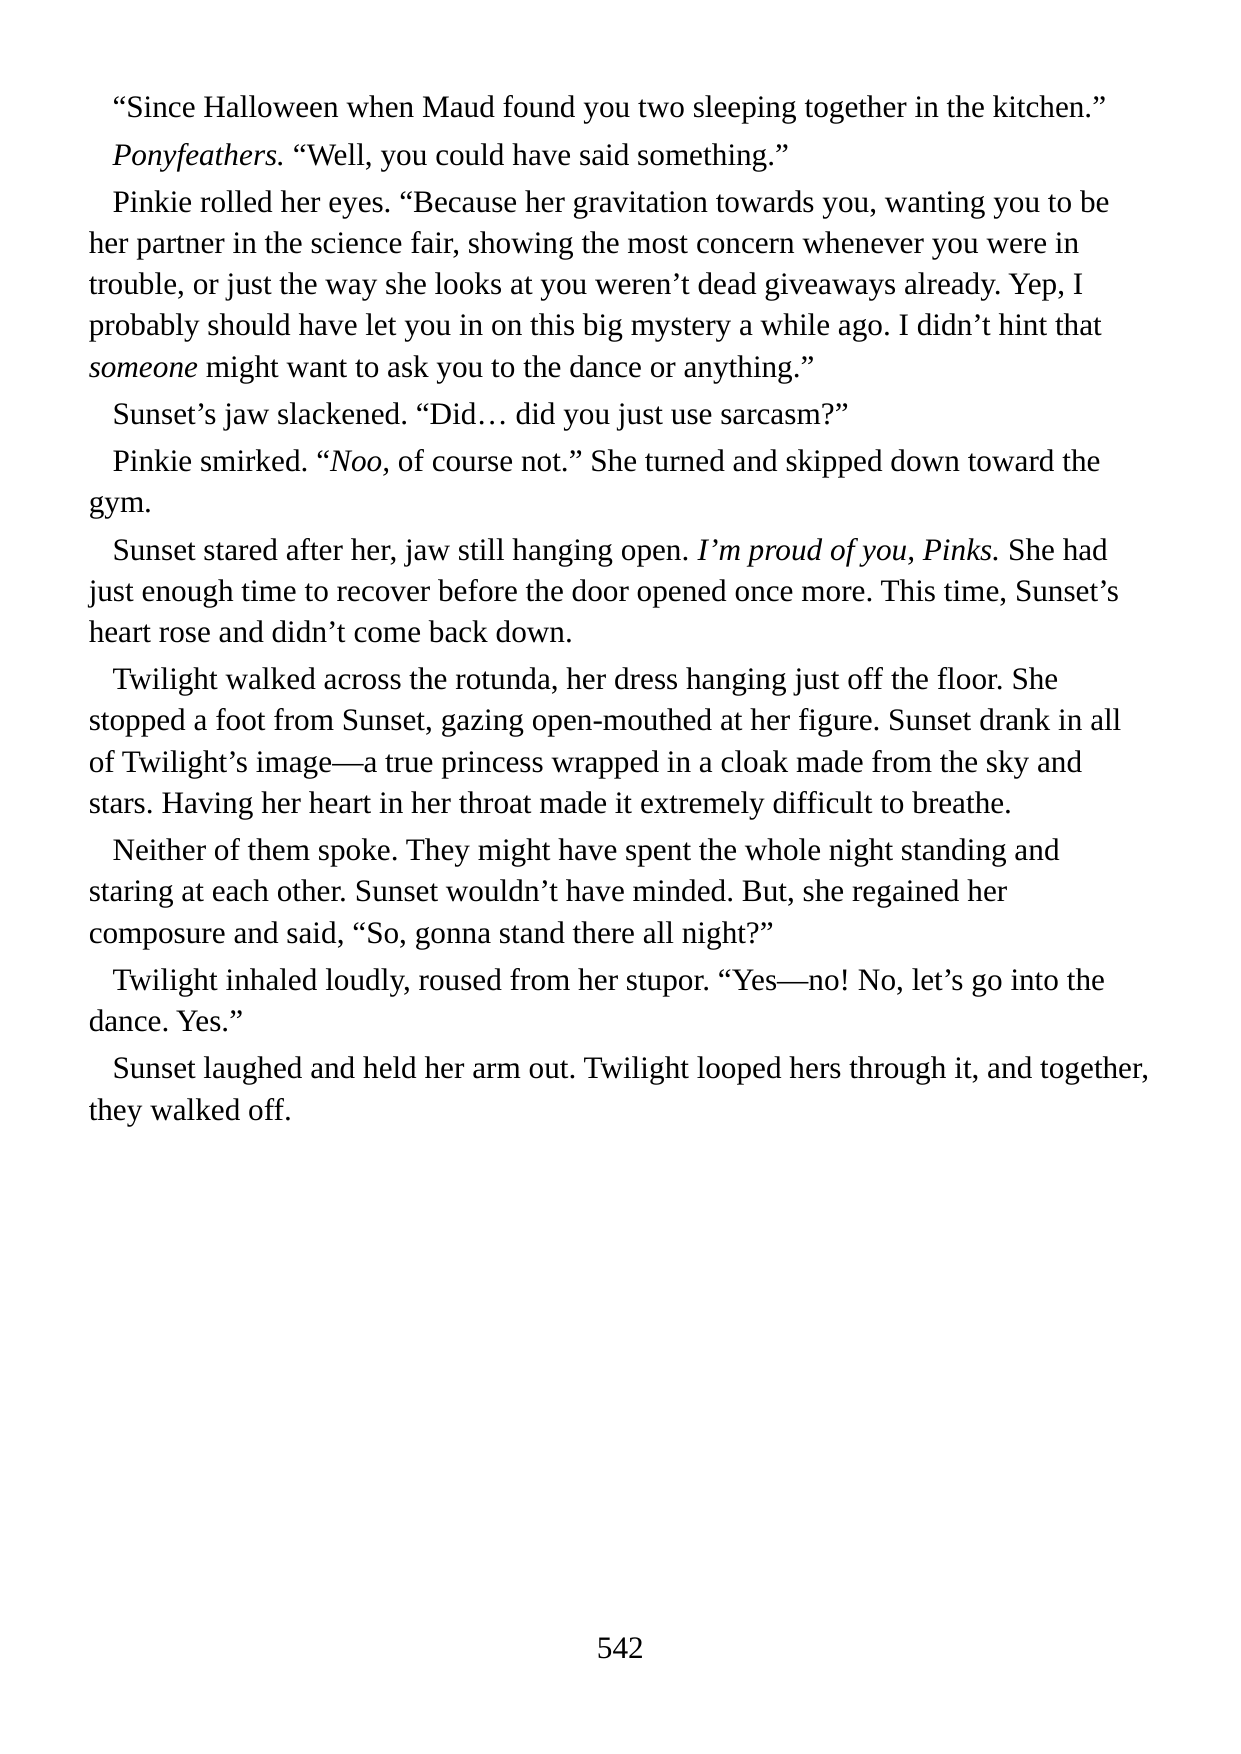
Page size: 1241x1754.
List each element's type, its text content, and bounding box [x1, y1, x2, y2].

text Pinkie rolled her eyes. “Because her gravitation towards you, wanting you to be her partner in the science fair, showing the most concern whenever you were in trouble, or just the way she looks at you weren’t dead giveaways already. Yep, I probably should have let you in on this big mystery a while ago. I didn’t hint that someone might want to ask you to the dance or anything.” [88, 183, 1152, 384]
text Sunset’s jaw slackened. “Did… did you just use sarcasm?” [88, 395, 1152, 431]
text Sunset stared after her, jaw still hanging open. I’m proud of you, Pinks. She had just enough time to recover before the door opened once more. This time, Sunset’s heart rose and didn’t come back down. [88, 531, 1152, 649]
text Ponyfeathers. “Well, you could have said something.” [88, 136, 1152, 172]
text Sunset laughed and held her arm out. Twilight looped hers through it, and together, they walked off. [88, 1049, 1152, 1127]
text Neither of them spoke. They might have spent the whole night standing and staring at each other. Sunset wouldn’t have minded. But, she regained her composure and said, “So, gonna stand there all night?” [88, 831, 1152, 950]
text Twilight walked across the rotunda, her dress hanging just off the floor. She stopped a foot from Sunset, gazing open-mouthed at her figure. Sunset drank in all of Twilight’s image—a true princess wrapped in a cloak made from the sky and stars. Having her heart in her throat made it extremely difficult to breathe. [88, 660, 1152, 820]
text “Since Halloween when Maud found you two sleeping together in the kitchen.” [88, 88, 1152, 124]
text Pinkie smirked. “Noo, of course not.” She turned and skipped down toward the gym. [88, 442, 1152, 519]
text Twilight inhaled loudly, roused from her stupor. “Yes—no! No, let’s go into the dance. Yes.” [88, 961, 1152, 1038]
